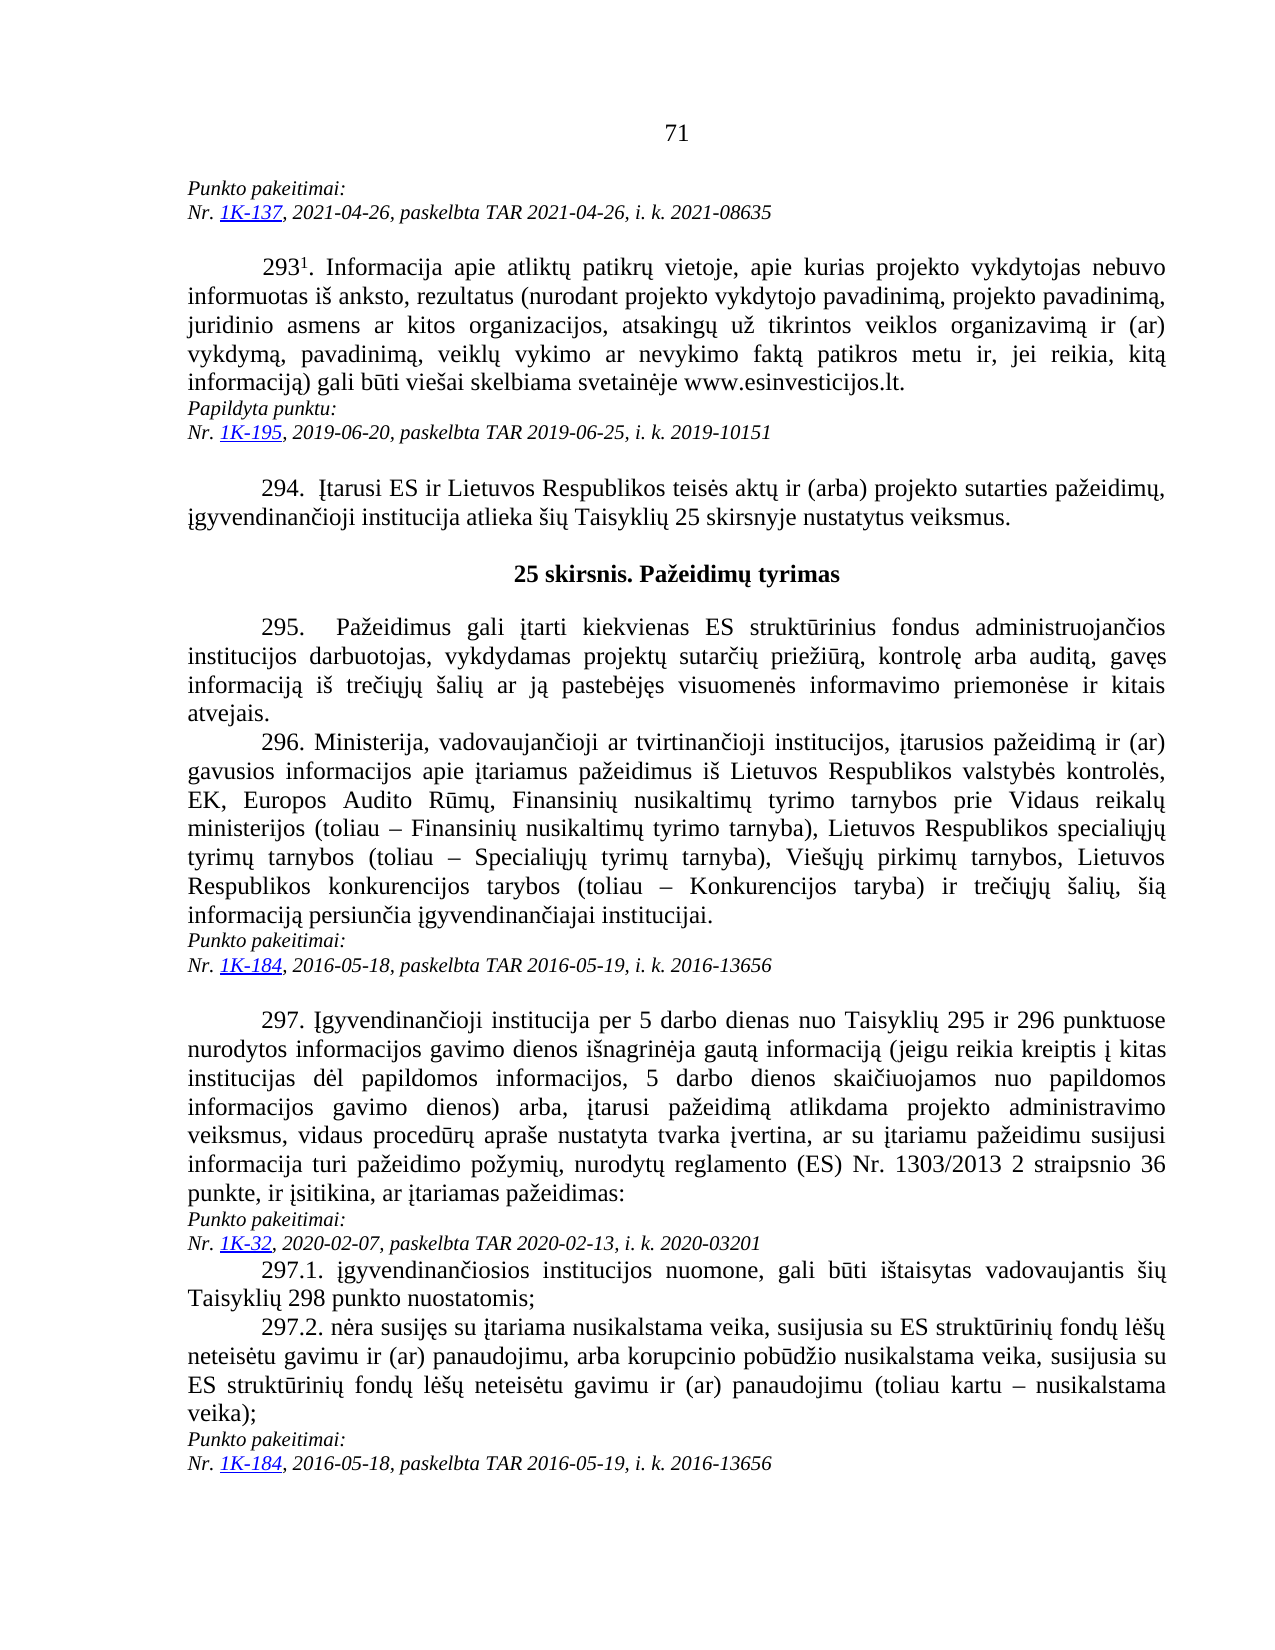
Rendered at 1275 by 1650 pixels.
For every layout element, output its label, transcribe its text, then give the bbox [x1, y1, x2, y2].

text Nr. 1K-137, 2021-04-26, paskelbta TAR 2021-04-26, i. k. 2021-08635 [187, 200, 1167, 224]
text 297.2. nėra susijęs su įtariama nusikalstama veika, susijusia su ES struktūrinių fondų lėšų neteisėtu gavimu ir (ar) panaudojimu, arba korupcinio pobūdžio nusikalstama veika, susijusia su ES struktūrinių fondų lėšų neteisėtu gavimu ir (ar) panaudojimu (toliau kartu – nusikalstama veika); [187, 1312, 1167, 1427]
text 2931. Informacija apie atliktų patikrų vietoje, apie kurias projekto vykdytojas nebuvo informuotas iš anksto, rezultatus (nurodant projekto vykdytojo pavadinimą, projekto pavadinimą, juridinio asmens ar kitos organizacijos, atsakingų už tikrintos veiklos organizavimą ir (ar) vykdymą, pavadinimą, veiklų vykimo ar nevykimo faktą patikros metu ir, jei reikia, kitą informaciją) gali būti viešai skelbiama svetainėje www.esinvesticijos.lt. [187, 252, 1167, 396]
text 294. Įtarusi ES ir Lietuvos Respublikos teisės aktų ir (arba) projekto sutarties pažeidimų, įgyvendinančioji institucija atlieka šių Taisyklių 25 skirsnyje nustatytus veiksmus. [187, 473, 1167, 531]
text Nr. 1K-184, 2016-05-18, paskelbta TAR 2016-05-19, i. k. 2016-13656 [187, 1451, 1167, 1475]
text Punkto pakeitimai: [187, 176, 1167, 200]
text Nr. 1K-184, 2016-05-18, paskelbta TAR 2016-05-19, i. k. 2016-13656 [187, 952, 1167, 977]
subtitle 25 skirsnis. Pažeidimų tyrimas [246, 559, 1107, 588]
text 297. Įgyvendinančioji institucija per 5 darbo dienas nuo Taisyklių 295 ir 296 punktuose nurodytos informacijos gavimo dienos išnagrinėja gautą informaciją (jeigu reikia kreiptis į kitas institucijas dėl papildomos informacijos, 5 darbo dienos skaičiuojamos nuo papildomos informacijos gavimo dienos) arba, įtarusi pažeidimą atlikdama projekto administravimo veiksmus, vidaus procedūrų apraše nustatyta tvarka įvertina, ar su įtariamu pažeidimu susijusi informacija turi pažeidimo požymių, nurodytų reglamento (ES) Nr. 1303/2013 2 straipsnio 36 punkte, ir įsitikina, ar įtariamas pažeidimas: [187, 1005, 1167, 1207]
text Punkto pakeitimai: [187, 1427, 1167, 1451]
text Punkto pakeitimai: [187, 928, 1167, 952]
text 295. Pažeidimus gali įtarti kiekvienas ES struktūrinius fondus administruojančios institucijos darbuotojas, vykdydamas projektų sutarčių priežiūrą, kontrolę arba auditą, gavęs informaciją iš trečiųjų šalių ar ją pastebėjęs visuomenės informavimo priemonėse ir kitais atvejais. [187, 612, 1167, 727]
text 297.1. įgyvendinančiosios institucijos nuomone, gali būti ištaisytas vadovaujantis šių Taisyklių 298 punkto nuostatomis; [187, 1255, 1167, 1312]
text Nr. 1K-32, 2020-02-07, paskelbta TAR 2020-02-13, i. k. 2020-03201 [187, 1231, 1167, 1255]
text Punkto pakeitimai: [187, 1207, 1167, 1231]
text Nr. 1K-195, 2019-06-20, paskelbta TAR 2019-06-25, i. k. 2019-10151 [187, 420, 1167, 444]
text 296. Ministerija, vadovaujančioji ar tvirtinančioji institucijos, įtarusios pažeidimą ir (ar) gavusios informacijos apie įtariamus pažeidimus iš Lietuvos Respublikos valstybės kontrolės, EK, Europos Audito Rūmų, Finansinių nusikaltimų tyrimo tarnybos prie Vidaus reikalų ministerijos (toliau – Finansinių nusikaltimų tyrimo tarnyba), Lietuvos Respublikos specialiųjų tyrimų tarnybos (toliau – Specialiųjų tyrimų tarnyba), Viešųjų pirkimų tarnybos, Lietuvos Respublikos konkurencijos tarybos (toliau – Konkurencijos taryba) ir trečiųjų šalių, šią informaciją persiunčia įgyvendinančiajai institucijai. [187, 727, 1167, 928]
text Papildyta punktu: [187, 396, 1167, 420]
